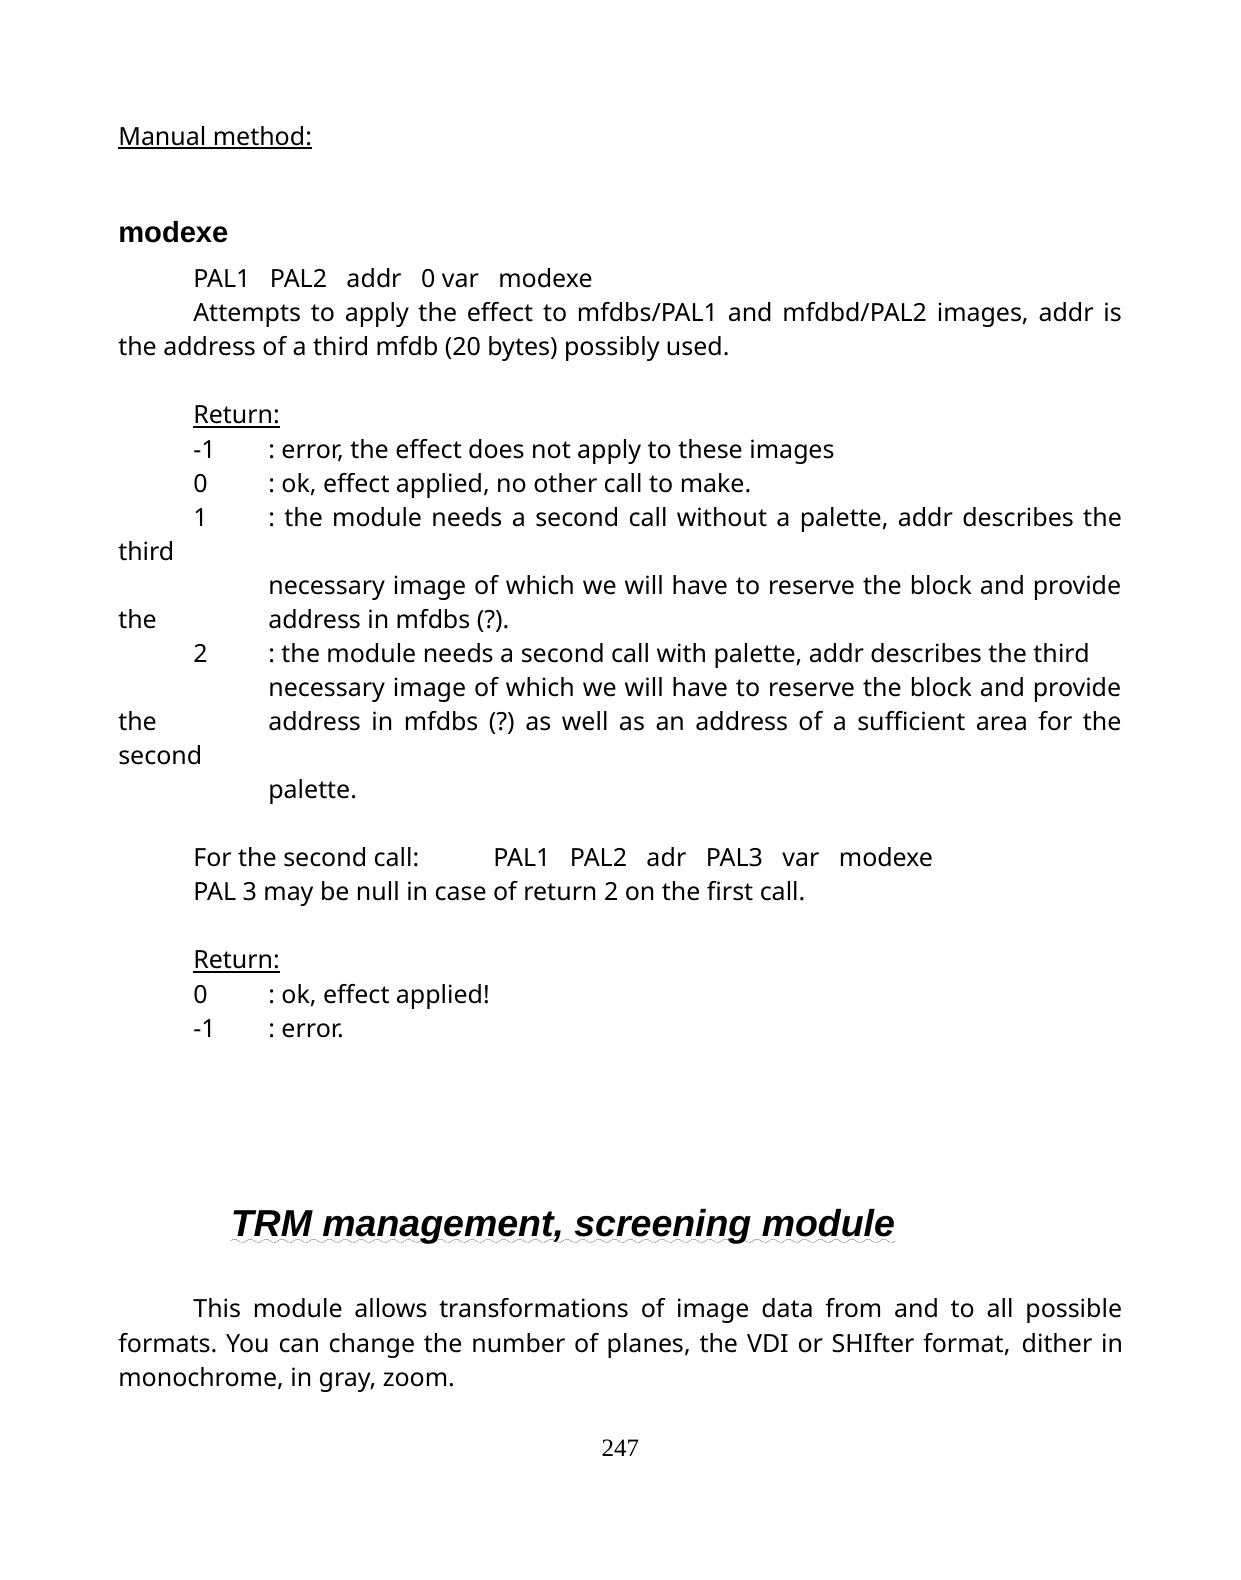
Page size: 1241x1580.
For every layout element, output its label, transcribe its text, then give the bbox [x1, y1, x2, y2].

text Attempts to apply the effect to mfdbs/PAL1 and mfdbd/PAL2 images, addr is the address of a third mfdb (20 bytes) possibly used. [118, 295, 1123, 363]
text This module allows transformations of image data from and to all possible formats. You can change the number of planes, the VDI or SHIfter format, dither in monochrome, in gray, zoom. [118, 1291, 1123, 1393]
text 1 : the module needs a second call without a palette, addr describes the third [118, 499, 1123, 567]
text PAL 3 may be null in case of return 2 on the first call. [118, 874, 1123, 908]
text Return: [118, 942, 1123, 976]
text 2 : the module needs a second call with palette, addr describes the third [118, 636, 1123, 670]
text -1 : error, the effect does not apply to these images [118, 431, 1123, 465]
text Manual method: [118, 118, 1123, 152]
text 0 : ok, effect applied! [118, 976, 1123, 1010]
text -1 : error. [118, 1010, 1123, 1044]
text necessary image of which we will have to reserve the block and provide the address in mfdbs (?). [118, 567, 1123, 636]
text necessary image of which we will have to reserve the block and provide the address in mfdbs (?) as well as an address of a sufficient area for the second [118, 670, 1123, 772]
text For the second call: PAL1 PAL2 adr PAL3 var modexe [118, 840, 1123, 874]
subtitle modexe [118, 215, 1122, 248]
text 0 : ok, effect applied, no other call to make. [118, 465, 1123, 499]
subtitle TRM management, screening module [193, 1201, 1122, 1244]
text Return: [118, 397, 1123, 431]
text PAL1 PAL2 addr 0 var modexe [118, 261, 1123, 295]
text palette. [118, 772, 1123, 806]
